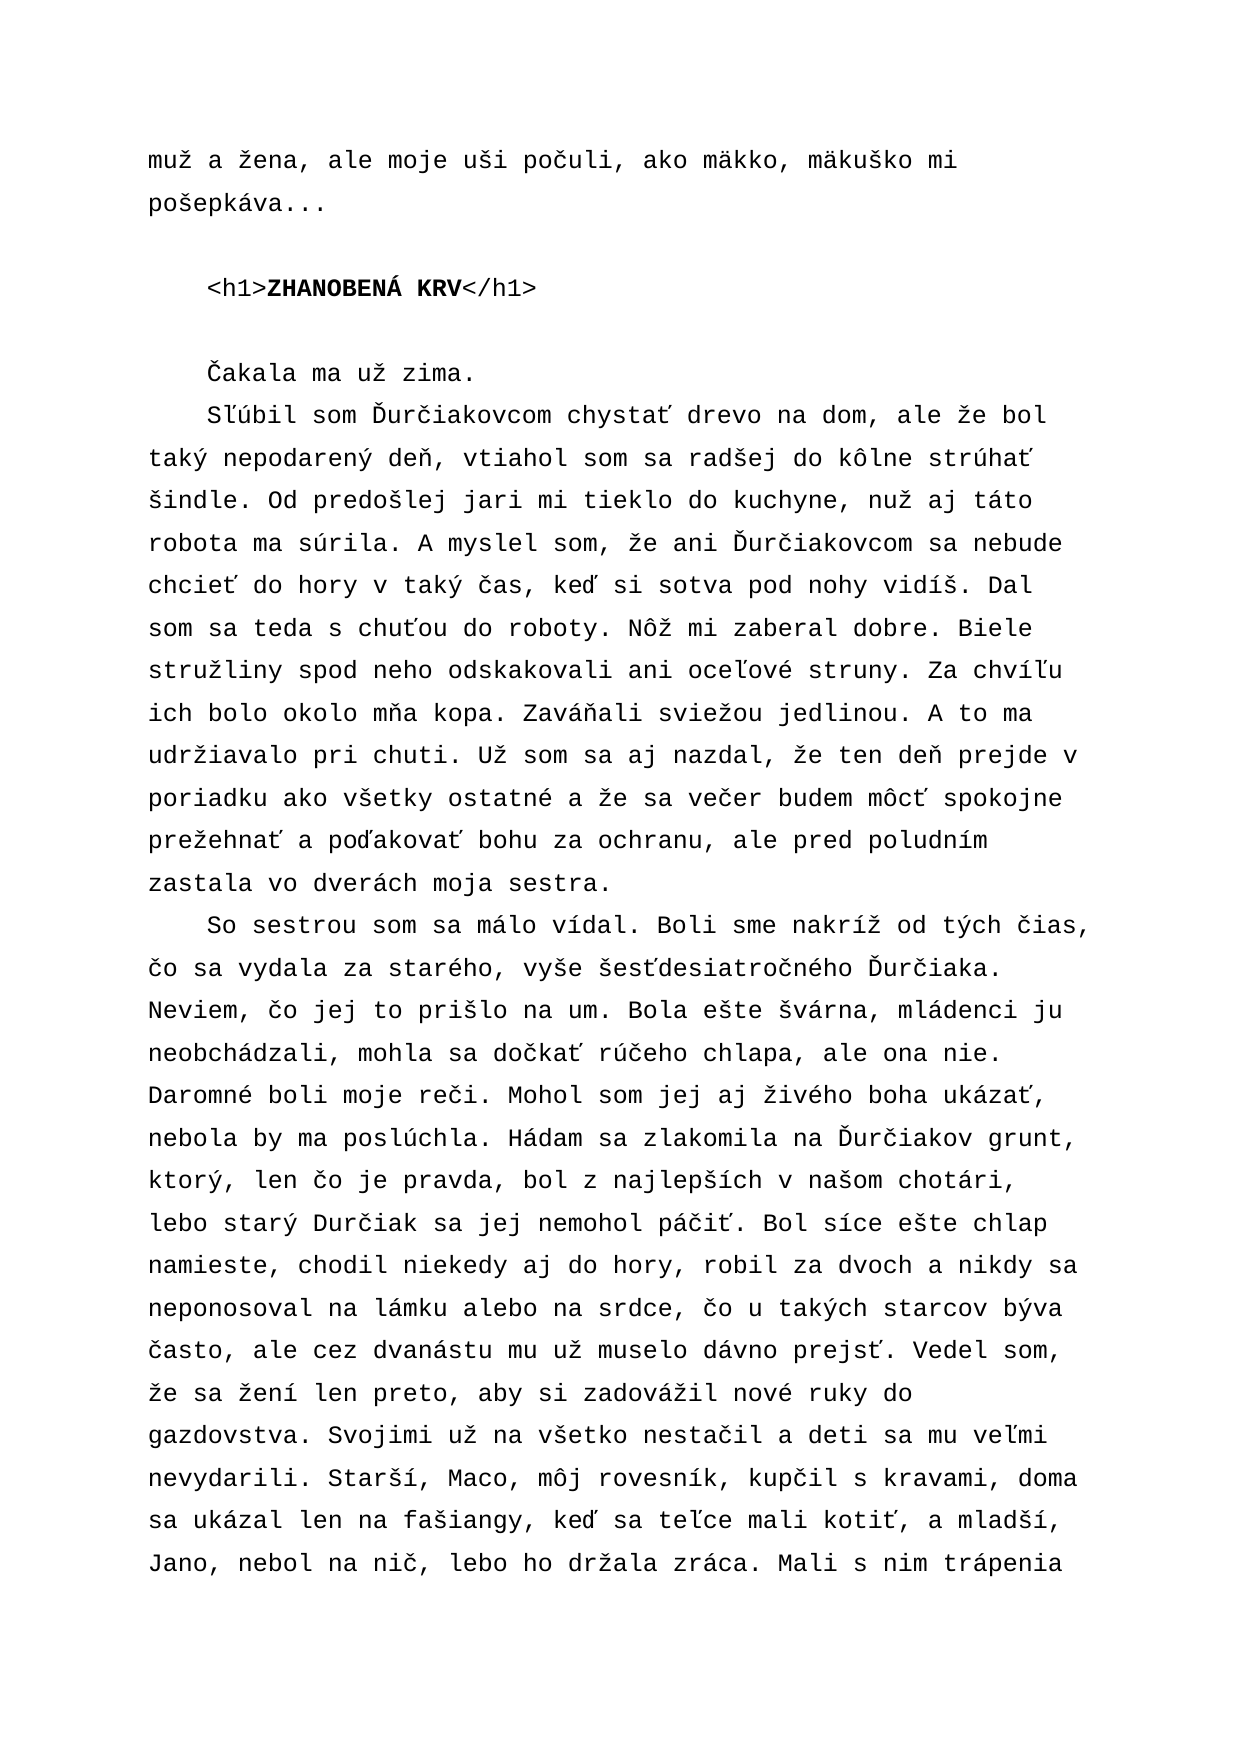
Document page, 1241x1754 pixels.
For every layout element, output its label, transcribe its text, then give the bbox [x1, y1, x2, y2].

text So sestrou som sa málo vídal. Boli sme nakríž od tých čias, čo sa vydala za starého, vyše šesťdesiatročného Ďurčiaka. Neviem, čo jej to prišlo na um. Bola ešte švárna, mládenci ju neobchádzali, mohla sa dočkať rúčeho chlapa, ale ona nie. Daromné boli moje reči. Mohol som jej aj živého boha ukázať, nebola by ma poslúchla. Hádam sa zlakomila na Ďurčiakov grunt, ktorý, len čo je pravda, bol z najlepších v našom chotári, lebo starý Durčiak sa jej nemohol páčiť. Bol síce ešte chlap namieste, chodil niekedy aj do hory, robil za dvoch a nikdy sa neponosoval na lámku alebo na srdce, čo u takých starcov býva často, ale cez dvanástu mu už muselo dávno prejsť. Vedel som, že sa žení len preto, aby si zadovážil nové ruky do gazdovstva. Svojimi už na všetko nestačil a deti sa mu veľmi nevydarili. Starší, Maco, môj rovesník, kupčil s kravami, doma sa ukázal len na fašiangy, keď sa teľce mali kotiť, a mladší, Jano, nebol na nič, lebo ho držala zráca. Mali s nim trápenia [148, 913, 1092, 1578]
text muž a žena, ale moje uši počuli, ako mäkko, mäkuško mi pošepkáva... [148, 148, 1092, 218]
text Sľúbil som Ďurčiakovcom chystať drevo na dom, ale že bol taký nepodarený deň, vtiahol som sa radšej do kôlne strúhať šindle. Od predošlej jari mi tieklo do kuchyne, nuž aj táto robota ma súrila. A myslel som, že ani Ďurčiakovcom sa nebude chcieť do hory v taký čas, keď si sotva pod nohy vidíš. Dal som sa teda s chuťou do roboty. Nôž mi zaberal dobre. Biele stružliny spod neho odskakovali ani oceľové struny. Za chvíľu ich bolo okolo mňa kopa. Zaváňali sviežou jedlinou. A to ma udržiavalo pri chuti. Už som sa aj nazdal, že ten deň prejde v poriadku ako všetky ostatné a že sa večer budem môcť spokojne prežehnať a poďakovať bohu za ochranu, ale pred poludním zastala vo dverách moja sestra. [148, 403, 1092, 898]
text <h1>ZHANOBENÁ KRV</h1> [148, 275, 1092, 303]
text Čakala ma už zima. [148, 360, 1092, 388]
